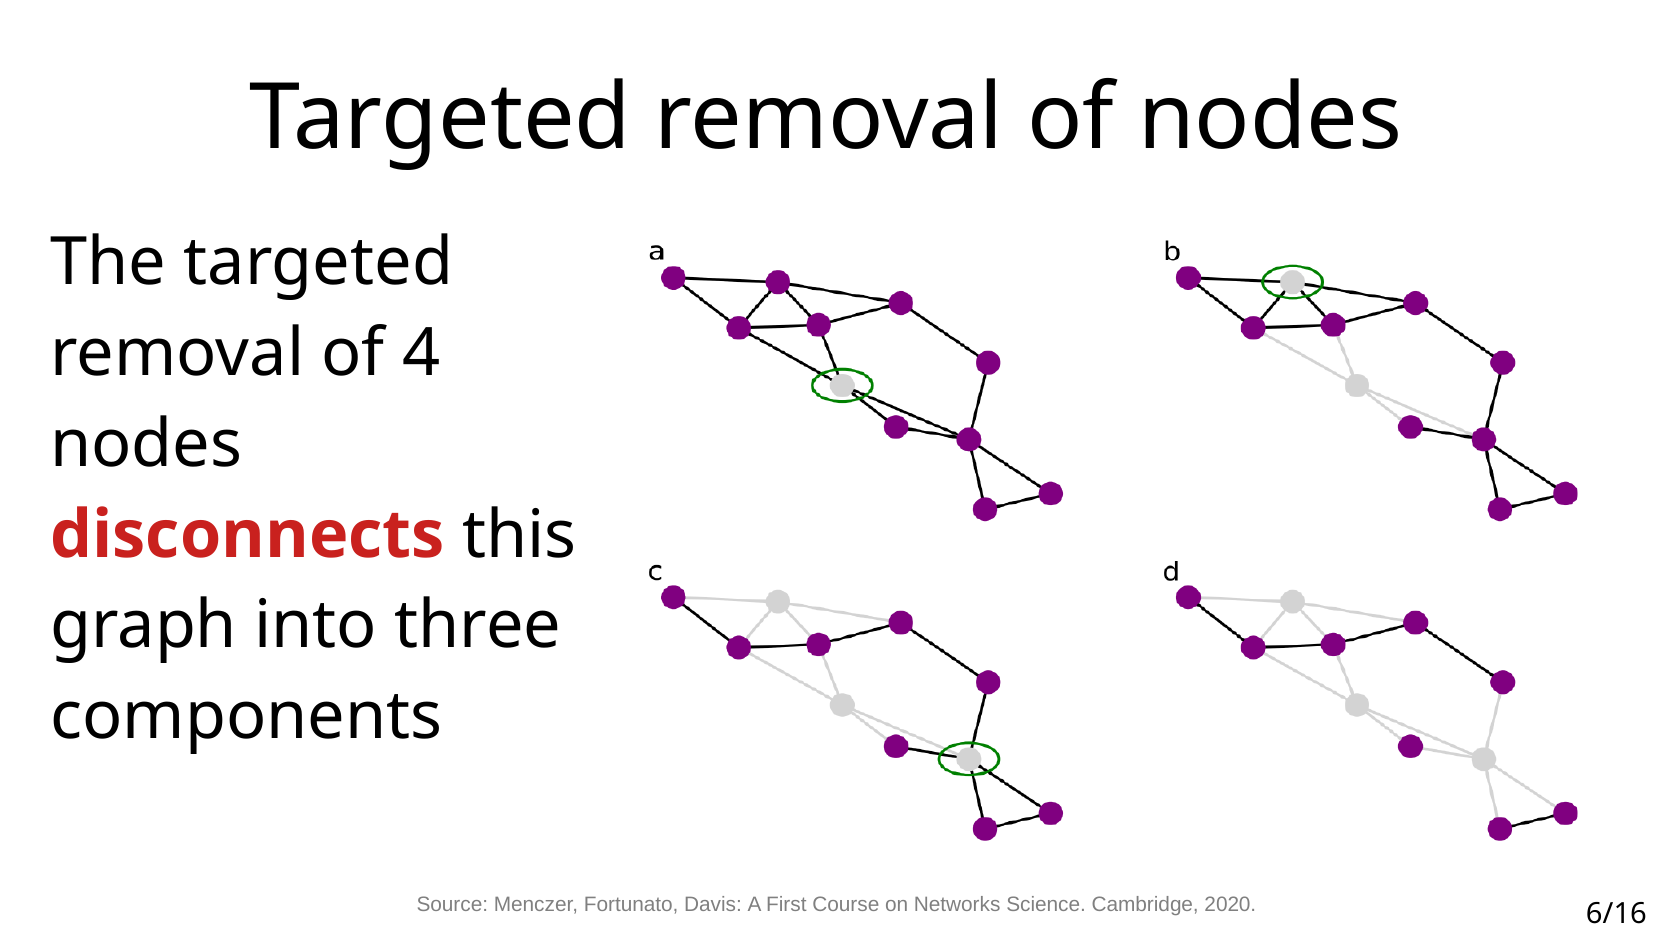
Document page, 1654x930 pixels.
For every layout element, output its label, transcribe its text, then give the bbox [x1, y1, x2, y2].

text_box Source: Menczer, Fortunato, Davis: A First Course on Networks Science. Cambridge, 2020. [303, 885, 1370, 930]
title Targeted removal of nodes [0, 0, 1653, 243]
list The targeted removal of 4 nodes disconnects this graph into three components [50, 243, 588, 921]
picture [615, 243, 1590, 856]
